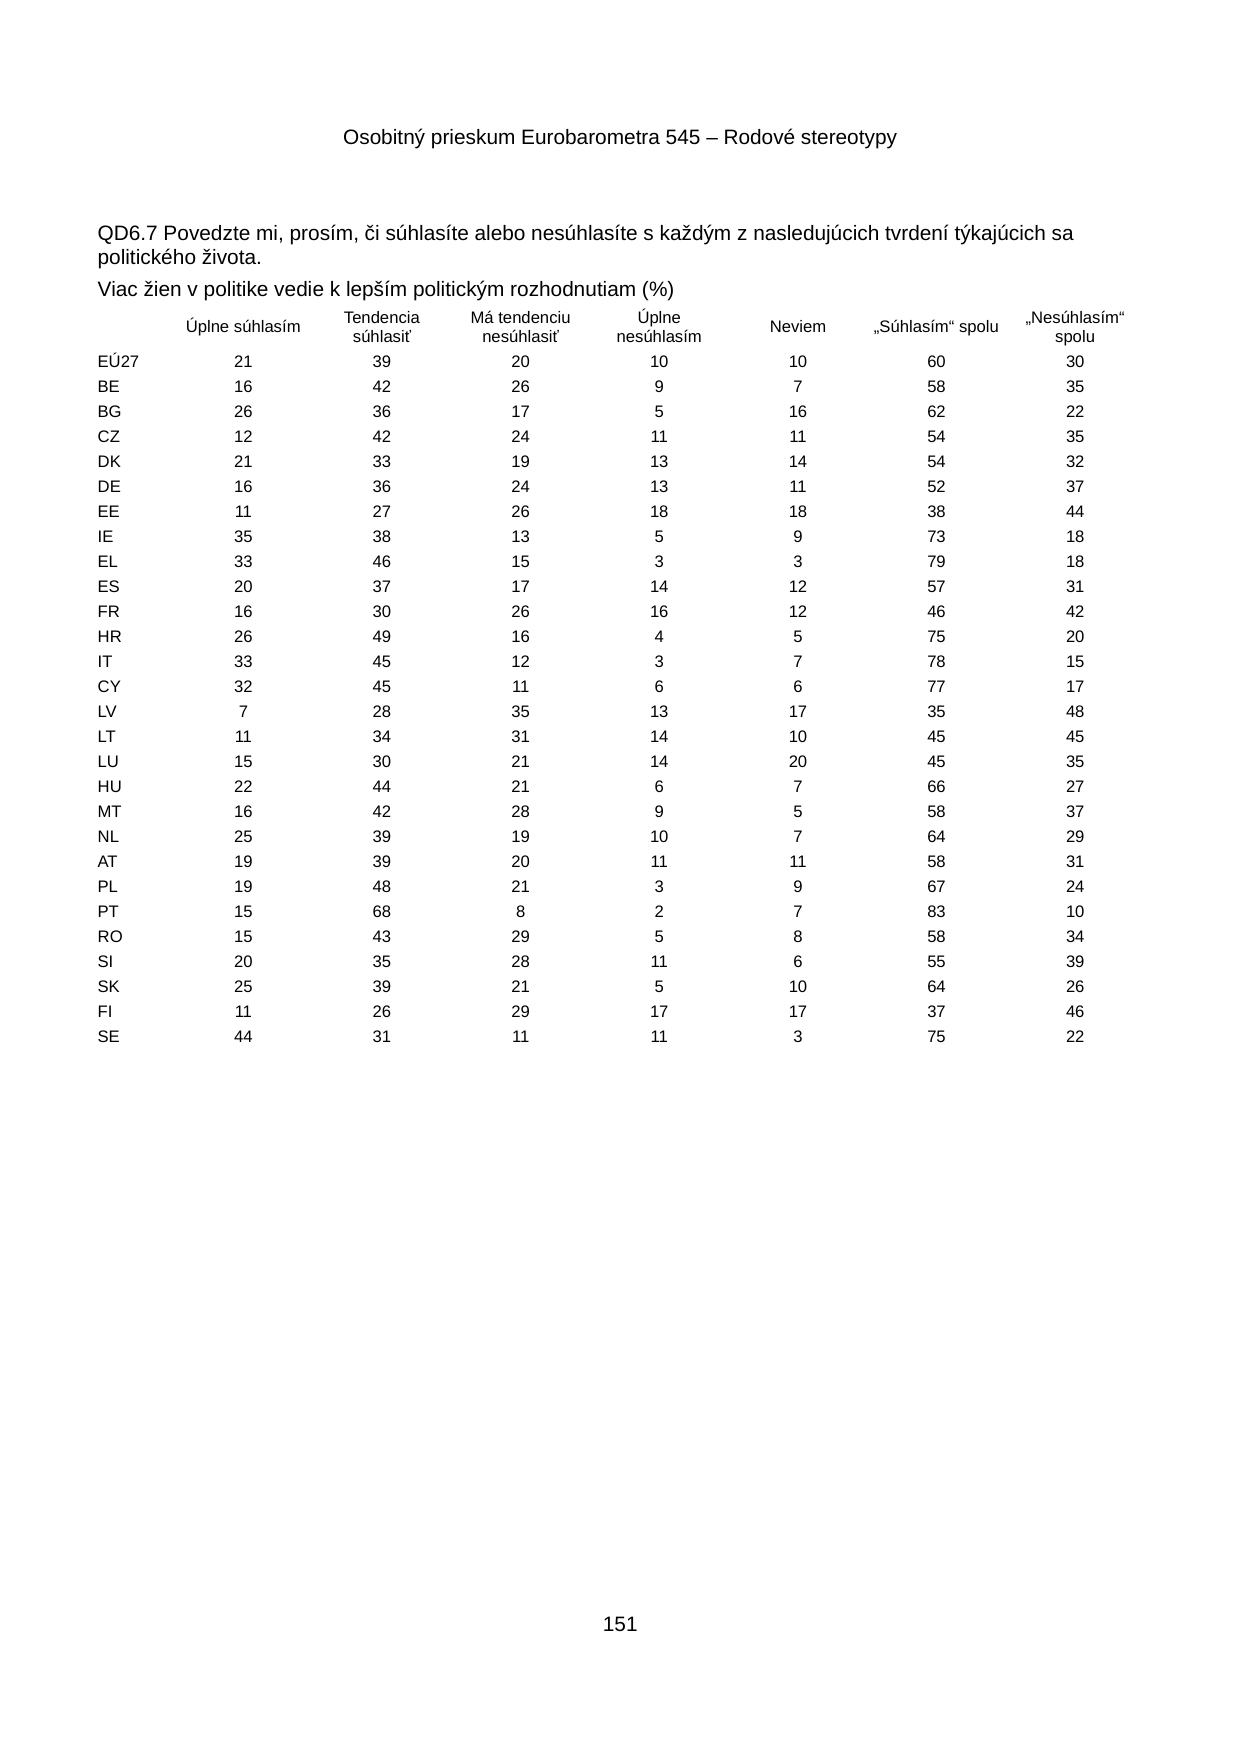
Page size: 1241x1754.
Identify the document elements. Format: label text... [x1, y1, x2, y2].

table_cell 10 [590, 349, 728, 374]
table_cell AT [95, 849, 174, 874]
table_cell 9 [728, 524, 867, 549]
table_cell 66 [867, 774, 1006, 799]
table_cell 17 [590, 999, 728, 1024]
table_cell 21 [451, 974, 590, 999]
table_cell 73 [867, 524, 1006, 549]
table_cell 3 [590, 549, 728, 574]
table_cell 2 [590, 899, 728, 924]
table_cell 11 [590, 949, 728, 974]
table_cell 26 [174, 399, 312, 424]
table_cell 15 [1006, 649, 1144, 674]
table_cell 35 [867, 699, 1006, 724]
table_cell 16 [451, 624, 590, 649]
table_cell 26 [451, 499, 590, 524]
table_cell 31 [313, 1024, 451, 1049]
table_cell 5 [728, 624, 867, 649]
table_cell 21 [174, 349, 312, 374]
table_cell 5 [728, 799, 867, 824]
table_cell 30 [313, 749, 451, 774]
table_cell 18 [1006, 549, 1144, 574]
table_cell 19 [451, 824, 590, 849]
table_cell 39 [1006, 949, 1144, 974]
table_cell LV [95, 699, 174, 724]
table_cell 54 [867, 424, 1006, 449]
table_cell BE [95, 374, 174, 399]
table_cell 16 [174, 799, 312, 824]
table_cell 14 [590, 574, 728, 599]
table_cell 45 [867, 724, 1006, 749]
table_cell IE [95, 524, 174, 549]
table_cell 34 [313, 724, 451, 749]
table_cell 32 [1006, 449, 1144, 474]
table_cell 21 [451, 749, 590, 774]
table_cell 22 [174, 774, 312, 799]
table_cell 17 [1006, 674, 1144, 699]
table_cell 67 [867, 874, 1006, 899]
table_cell 9 [590, 374, 728, 399]
table_cell 12 [451, 649, 590, 674]
table_cell 60 [867, 349, 1006, 374]
table_cell 16 [728, 399, 867, 424]
table_cell 28 [313, 699, 451, 724]
table_cell 35 [1006, 374, 1144, 399]
table_cell 46 [313, 549, 451, 574]
table_cell 22 [1006, 1024, 1144, 1049]
table_cell 12 [174, 424, 312, 449]
table_cell 28 [451, 799, 590, 824]
table_cell 7 [728, 824, 867, 849]
table_cell 6 [728, 949, 867, 974]
table_cell 10 [728, 724, 867, 749]
table_cell 33 [174, 649, 312, 674]
table_cell 22 [1006, 399, 1144, 424]
table_cell DE [95, 474, 174, 499]
table_cell 3 [728, 549, 867, 574]
table_cell 44 [174, 1024, 312, 1049]
table_cell 42 [313, 799, 451, 824]
table_cell 35 [1006, 749, 1144, 774]
table_cell 15 [174, 749, 312, 774]
table_cell „Nesúhlasím“ spolu [1006, 305, 1144, 349]
table_cell IT [95, 649, 174, 674]
table_cell 25 [174, 824, 312, 849]
table_cell „Súhlasím“ spolu [867, 305, 1006, 349]
table_cell 20 [174, 949, 312, 974]
table_cell 5 [590, 924, 728, 949]
table_cell CZ [95, 424, 174, 449]
table_cell 83 [867, 899, 1006, 924]
table_cell 20 [174, 574, 312, 599]
table_cell 45 [313, 674, 451, 699]
table_cell 37 [1006, 799, 1144, 824]
table_cell 13 [590, 699, 728, 724]
table_cell 27 [313, 499, 451, 524]
table_cell 19 [451, 449, 590, 474]
table_cell 17 [728, 699, 867, 724]
table_cell 37 [313, 574, 451, 599]
table_cell 29 [451, 999, 590, 1024]
table_cell 10 [728, 974, 867, 999]
table_cell 5 [590, 524, 728, 549]
table_cell 24 [451, 474, 590, 499]
table_cell 10 [1006, 899, 1144, 924]
table_cell 27 [1006, 774, 1144, 799]
table_cell 17 [728, 999, 867, 1024]
table_cell 18 [728, 499, 867, 524]
table_cell 12 [728, 574, 867, 599]
table_cell 32 [174, 674, 312, 699]
table_cell 11 [590, 424, 728, 449]
table_header QD6.7 Povedzte mi, prosím, či súhlasíte alebo nesúhlasíte s každým z nasledujúcich tvrdení týkajúcich sa politického života. [95, 217, 1144, 272]
table_cell 39 [313, 349, 451, 374]
table_cell 11 [728, 474, 867, 499]
table_cell 37 [1006, 474, 1144, 499]
table_cell 29 [1006, 824, 1144, 849]
table_cell 17 [451, 574, 590, 599]
table_cell 38 [313, 524, 451, 549]
table_cell 11 [174, 499, 312, 524]
table_cell 14 [590, 724, 728, 749]
table_cell 45 [867, 749, 1006, 774]
table_cell 35 [174, 524, 312, 549]
table_cell 37 [867, 999, 1006, 1024]
table_cell Má tendenciu nesúhlasiť [451, 305, 590, 349]
table_cell 26 [451, 374, 590, 399]
table_cell 57 [867, 574, 1006, 599]
table_cell 6 [590, 774, 728, 799]
table_cell 43 [313, 924, 451, 949]
table_cell 31 [1006, 849, 1144, 874]
table_cell Viac žien v politike vedie k lepším politickým rozhodnutiam (%) [95, 273, 1144, 305]
table_cell 8 [451, 899, 590, 924]
table_cell 79 [867, 549, 1006, 574]
table_cell EL [95, 549, 174, 574]
table_cell 68 [313, 899, 451, 924]
table_cell 35 [451, 699, 590, 724]
table_cell 9 [728, 874, 867, 899]
table_cell 15 [451, 549, 590, 574]
table_cell 16 [174, 599, 312, 624]
table_cell 12 [728, 599, 867, 624]
table_cell 48 [1006, 699, 1144, 724]
table_cell 11 [728, 424, 867, 449]
table_cell 30 [313, 599, 451, 624]
table_cell 3 [590, 874, 728, 899]
table_cell 5 [590, 399, 728, 424]
table_cell 45 [1006, 724, 1144, 749]
table_cell 30 [1006, 349, 1144, 374]
table_cell Úplne súhlasím [174, 305, 312, 349]
table_cell 33 [313, 449, 451, 474]
table_cell 64 [867, 974, 1006, 999]
table_cell 58 [867, 799, 1006, 824]
table_cell 16 [590, 599, 728, 624]
table_cell 64 [867, 824, 1006, 849]
table_cell 18 [1006, 524, 1144, 549]
table_cell 52 [867, 474, 1006, 499]
table_cell 77 [867, 674, 1006, 699]
table_cell 26 [1006, 974, 1144, 999]
table_cell 31 [451, 724, 590, 749]
table_cell 58 [867, 374, 1006, 399]
table_cell 5 [590, 974, 728, 999]
table_cell SE [95, 1024, 174, 1049]
table_cell 7 [728, 899, 867, 924]
table_cell 7 [728, 649, 867, 674]
table_cell 8 [728, 924, 867, 949]
table_cell 31 [1006, 574, 1144, 599]
table_cell 19 [174, 874, 312, 899]
table_cell 20 [1006, 624, 1144, 649]
table_cell 16 [174, 474, 312, 499]
table_cell EÚ27 [95, 349, 174, 374]
table_cell 6 [728, 674, 867, 699]
table_cell BG [95, 399, 174, 424]
table_cell Tendencia súhlasiť [313, 305, 451, 349]
table_cell DK [95, 449, 174, 474]
table_cell Úplne nesúhlasím [590, 305, 728, 349]
table_cell 4 [590, 624, 728, 649]
table_cell 21 [451, 774, 590, 799]
table_cell 75 [867, 1024, 1006, 1049]
table_cell [95, 305, 174, 349]
table_cell 11 [590, 1024, 728, 1049]
table_cell 18 [590, 499, 728, 524]
table_cell 21 [174, 449, 312, 474]
table_cell 10 [728, 349, 867, 374]
table_cell 39 [313, 974, 451, 999]
table_cell FR [95, 599, 174, 624]
table_cell 55 [867, 949, 1006, 974]
table_cell 25 [174, 974, 312, 999]
table_cell CY [95, 674, 174, 699]
table_cell 39 [313, 824, 451, 849]
table_cell 44 [1006, 499, 1144, 524]
table_cell 9 [590, 799, 728, 824]
table_cell LT [95, 724, 174, 749]
table_cell EE [95, 499, 174, 524]
table_cell 28 [451, 949, 590, 974]
table_cell 11 [174, 724, 312, 749]
table_cell ES [95, 574, 174, 599]
table_cell 20 [451, 849, 590, 874]
table_cell 17 [451, 399, 590, 424]
table_cell NL [95, 824, 174, 849]
table_cell 35 [313, 949, 451, 974]
table_cell 11 [451, 674, 590, 699]
table_cell PL [95, 874, 174, 899]
table_cell 42 [1006, 599, 1144, 624]
table_cell 7 [728, 774, 867, 799]
table_cell LU [95, 749, 174, 774]
table_cell 58 [867, 924, 1006, 949]
table_cell 11 [728, 849, 867, 874]
table_cell 29 [451, 924, 590, 949]
table_cell RO [95, 924, 174, 949]
table_cell 24 [1006, 874, 1144, 899]
table_cell 10 [590, 824, 728, 849]
table_cell 49 [313, 624, 451, 649]
table_cell 14 [728, 449, 867, 474]
table_cell 11 [451, 1024, 590, 1049]
table_cell 20 [728, 749, 867, 774]
table_cell 11 [174, 999, 312, 1024]
table_cell 26 [174, 624, 312, 649]
table_cell FI [95, 999, 174, 1024]
table_cell HU [95, 774, 174, 799]
table_cell SI [95, 949, 174, 974]
table_cell 46 [867, 599, 1006, 624]
table_cell HR [95, 624, 174, 649]
table_cell 42 [313, 424, 451, 449]
table_cell 34 [1006, 924, 1144, 949]
table_cell SK [95, 974, 174, 999]
table_cell 20 [451, 349, 590, 374]
table_cell 14 [590, 749, 728, 774]
table_cell 19 [174, 849, 312, 874]
table_cell 3 [590, 649, 728, 674]
table_cell 42 [313, 374, 451, 399]
table_cell 44 [313, 774, 451, 799]
table_cell 58 [867, 849, 1006, 874]
table_cell 39 [313, 849, 451, 874]
table_cell 3 [728, 1024, 867, 1049]
table_cell PT [95, 899, 174, 924]
table_cell 16 [174, 374, 312, 399]
table_cell 13 [451, 524, 590, 549]
table_cell 13 [590, 449, 728, 474]
table_cell 62 [867, 399, 1006, 424]
table_cell 75 [867, 624, 1006, 649]
table_cell 21 [451, 874, 590, 899]
table_cell 48 [313, 874, 451, 899]
table_cell 24 [451, 424, 590, 449]
table_cell 6 [590, 674, 728, 699]
table_cell 78 [867, 649, 1006, 674]
table_cell 36 [313, 399, 451, 424]
table_cell 15 [174, 899, 312, 924]
table_cell 46 [1006, 999, 1144, 1024]
table_cell 13 [590, 474, 728, 499]
table_cell 36 [313, 474, 451, 499]
table_cell 15 [174, 924, 312, 949]
table_cell 38 [867, 499, 1006, 524]
table_cell 7 [174, 699, 312, 724]
table_cell 33 [174, 549, 312, 574]
table_cell 11 [590, 849, 728, 874]
table_cell 45 [313, 649, 451, 674]
table_cell Neviem [728, 305, 867, 349]
table_cell 35 [1006, 424, 1144, 449]
table_cell 54 [867, 449, 1006, 474]
table_cell 26 [313, 999, 451, 1024]
table_cell MT [95, 799, 174, 824]
table_cell 7 [728, 374, 867, 399]
table_cell 26 [451, 599, 590, 624]
